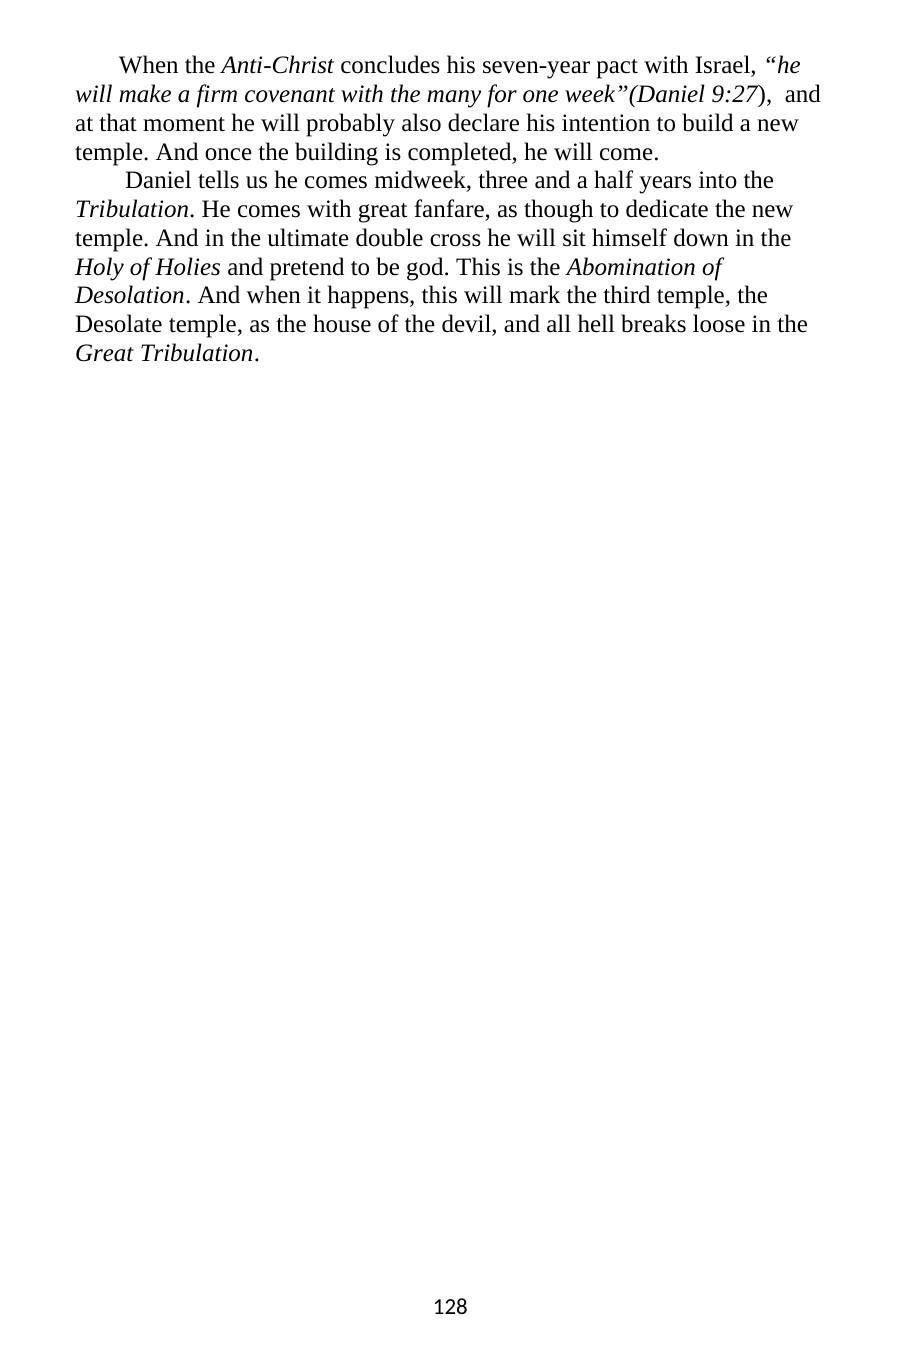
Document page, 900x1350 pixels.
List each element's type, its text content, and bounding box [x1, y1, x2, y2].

text When the Anti-Christ concludes his seven-year pact with Israel, “he will make a firm covenant with the many for one week”(Daniel 9:27), and at that moment he will probably also declare his intention to build a new temple. And once the building is completed, he will come. [75, 51, 825, 166]
text Daniel tells us he comes midweek, three and a half years into the Tribulation. He comes with great fanfare, as though to dedicate the new temple. And in the ultimate double cross he will sit himself down in the Holy of Holies and pretend to be god. This is the Abomination of Desolation. And when it happens, this will mark the third temple, the Desolate temple, as the house of the devil, and all hell breaks loose in the Great Tribulation. [75, 166, 825, 367]
